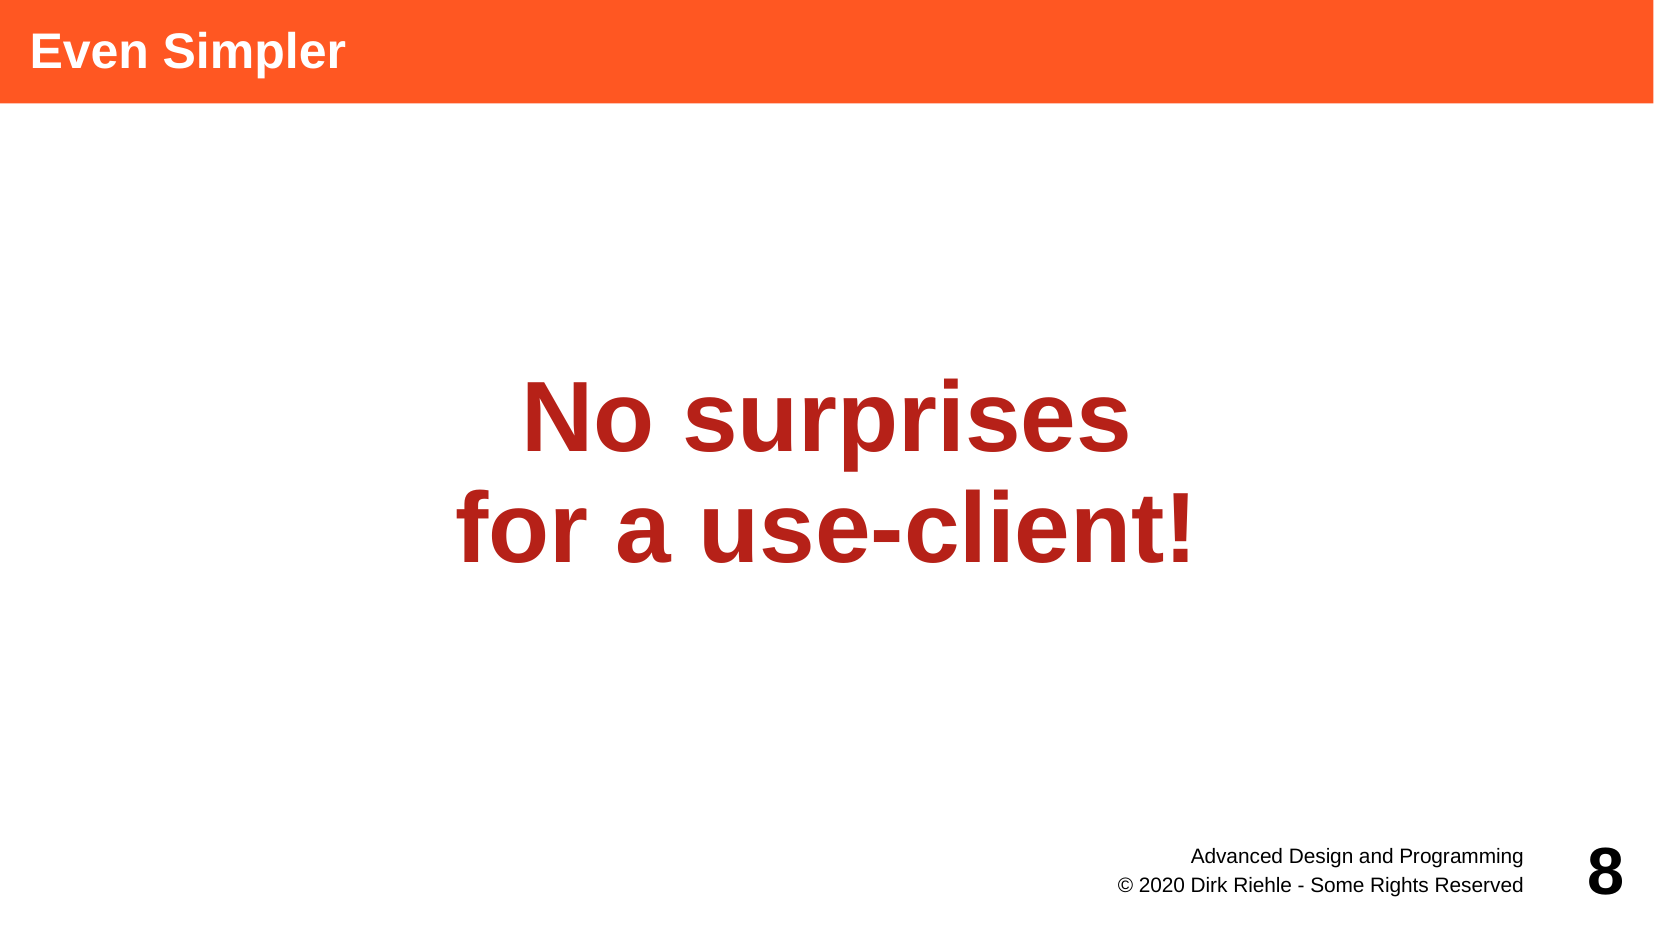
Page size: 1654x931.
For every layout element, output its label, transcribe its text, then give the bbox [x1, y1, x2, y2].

title Even Simpler [0, 0, 1654, 104]
subtitle No surprises for a use-client! [29, 132, 1625, 813]
